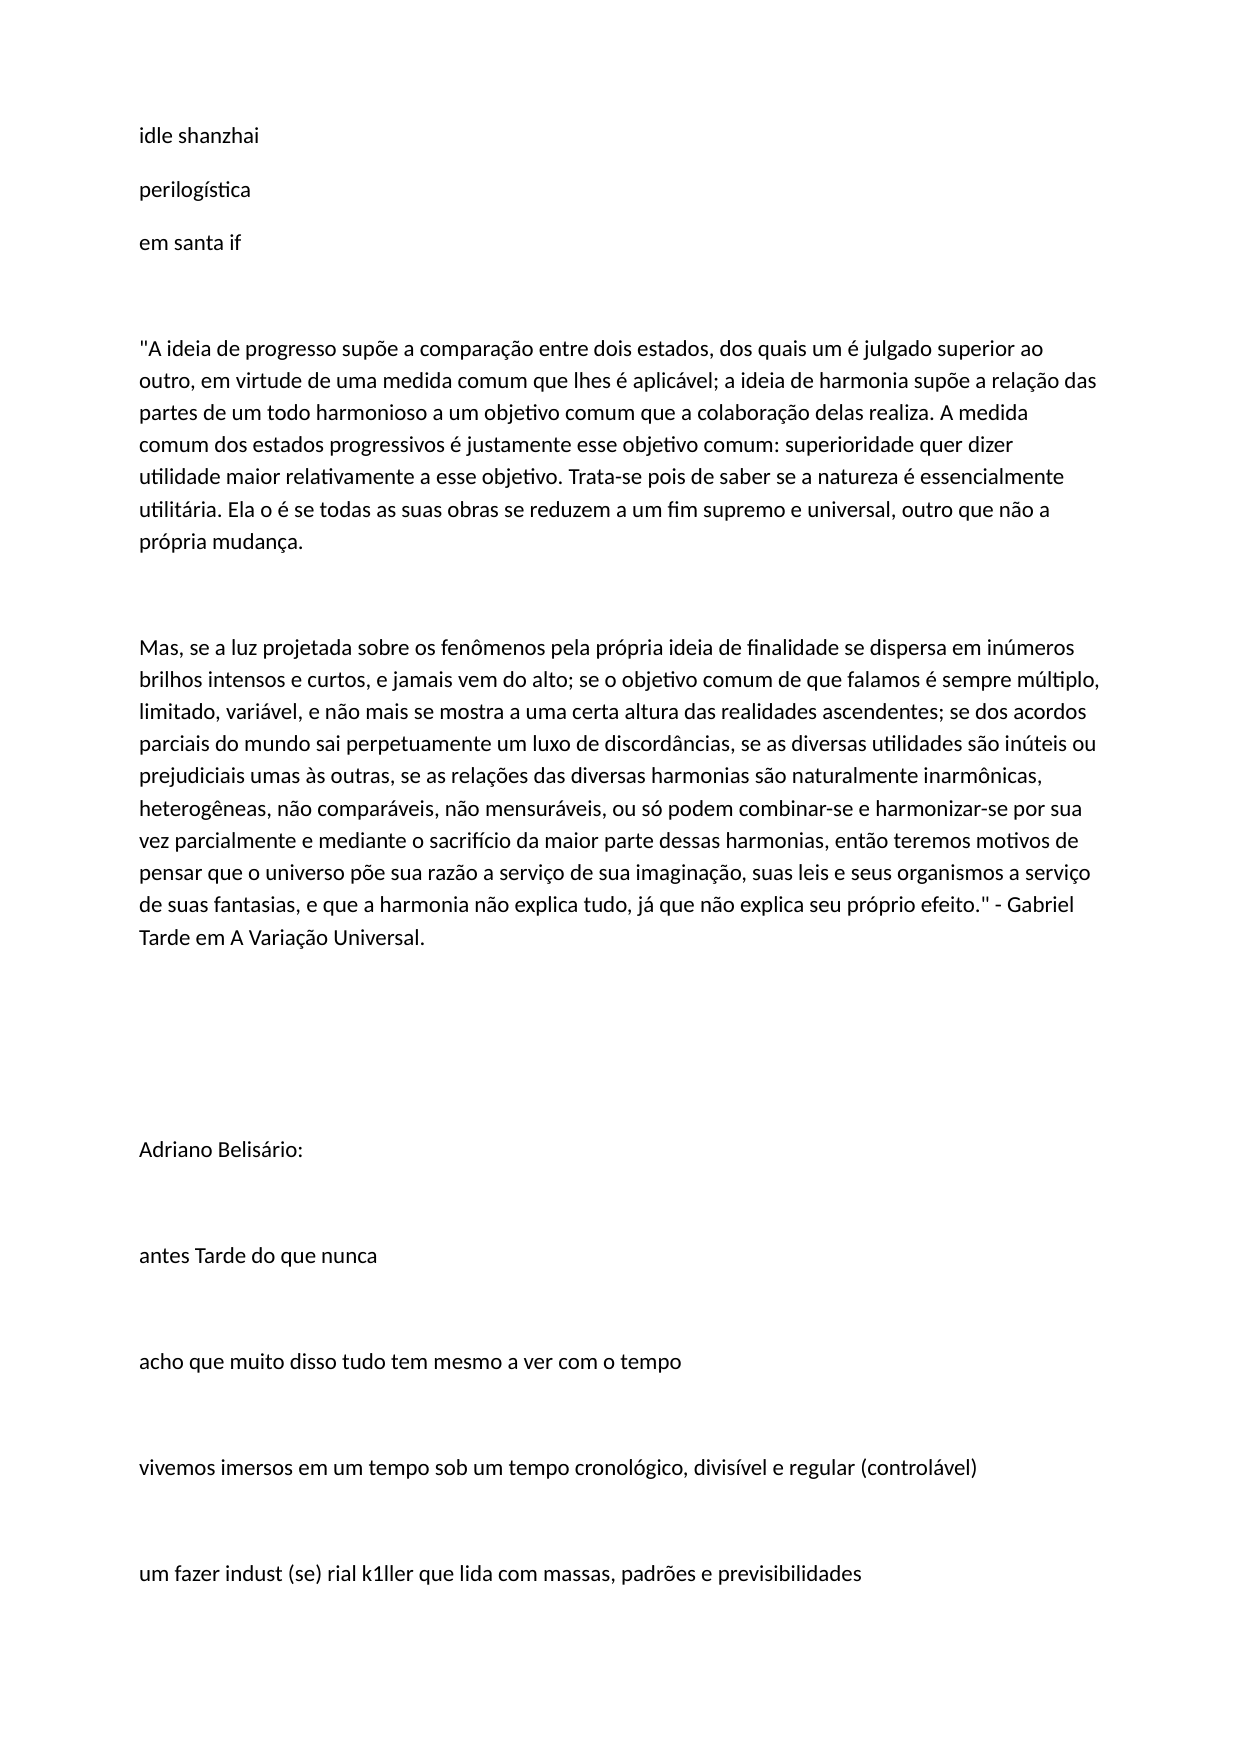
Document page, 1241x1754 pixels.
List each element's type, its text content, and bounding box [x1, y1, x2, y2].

text vivemos imersos em um tempo sob um tempo cronológico, divisível e regular (controlável) [139, 1453, 1101, 1481]
text "A ideia de progresso supõe a comparação entre dois estados, dos quais um é julgado superior ao outro, em virtude de uma medida comum que lhes é aplicável; a ideia de harmonia supõe a relação das partes de um todo harmonioso a um objetivo comum que a colaboração delas realiza. A medida comum dos estados progressivos é justamente esse objetivo comum: superioridade quer dizer utilidade maior relativamente a esse objetivo. Trata-se pois de saber se a natureza é essencialmente utilitária. Ela o é se todas as suas obras se reduzem a um fim supremo e universal, outro que não a própria mudança. [139, 334, 1101, 555]
text antes Tarde do que nunca [139, 1241, 1101, 1269]
text perilogística [139, 175, 1101, 203]
text Adriano Belisário: [139, 1135, 1101, 1163]
text idle shanzhai [139, 122, 1101, 150]
text um fazer indust (se) rial k1ller que lida com massas, padrões e previsibilidades [139, 1559, 1101, 1587]
text acho que muito disso tudo tem mesmo a ver com o tempo [139, 1347, 1101, 1375]
text Mas, se a luz projetada sobre os fenômenos pela própria ideia de finalidade se dispersa em inúmeros brilhos intensos e curtos, e jamais vem do alto; se o objetivo comum de que falamos é sempre múltiplo, limitado, variável, e não mais se mostra a uma certa altura das realidades ascendentes; se dos acordos parciais do mundo sai perpetuamente um luxo de discordâncias, se as diversas utilidades são inúteis ou prejudiciais umas às outras, se as relações das diversas harmonias são naturalmente inarmônicas, heterogêneas, não comparáveis, não mensuráveis, ou só podem combinar-se e harmonizar-se por sua vez parcialmente e mediante o sacrifício da maior parte dessas harmonias, então teremos motivos de pensar que o universo põe sua razão a serviço de sua imaginação, suas leis e seus organismos a serviço de suas fantasias, e que a harmonia não explica tudo, já que não explica seu próprio efeito." - Gabriel Tarde em A Variação Universal. [139, 633, 1101, 951]
text em santa if [139, 228, 1101, 256]
